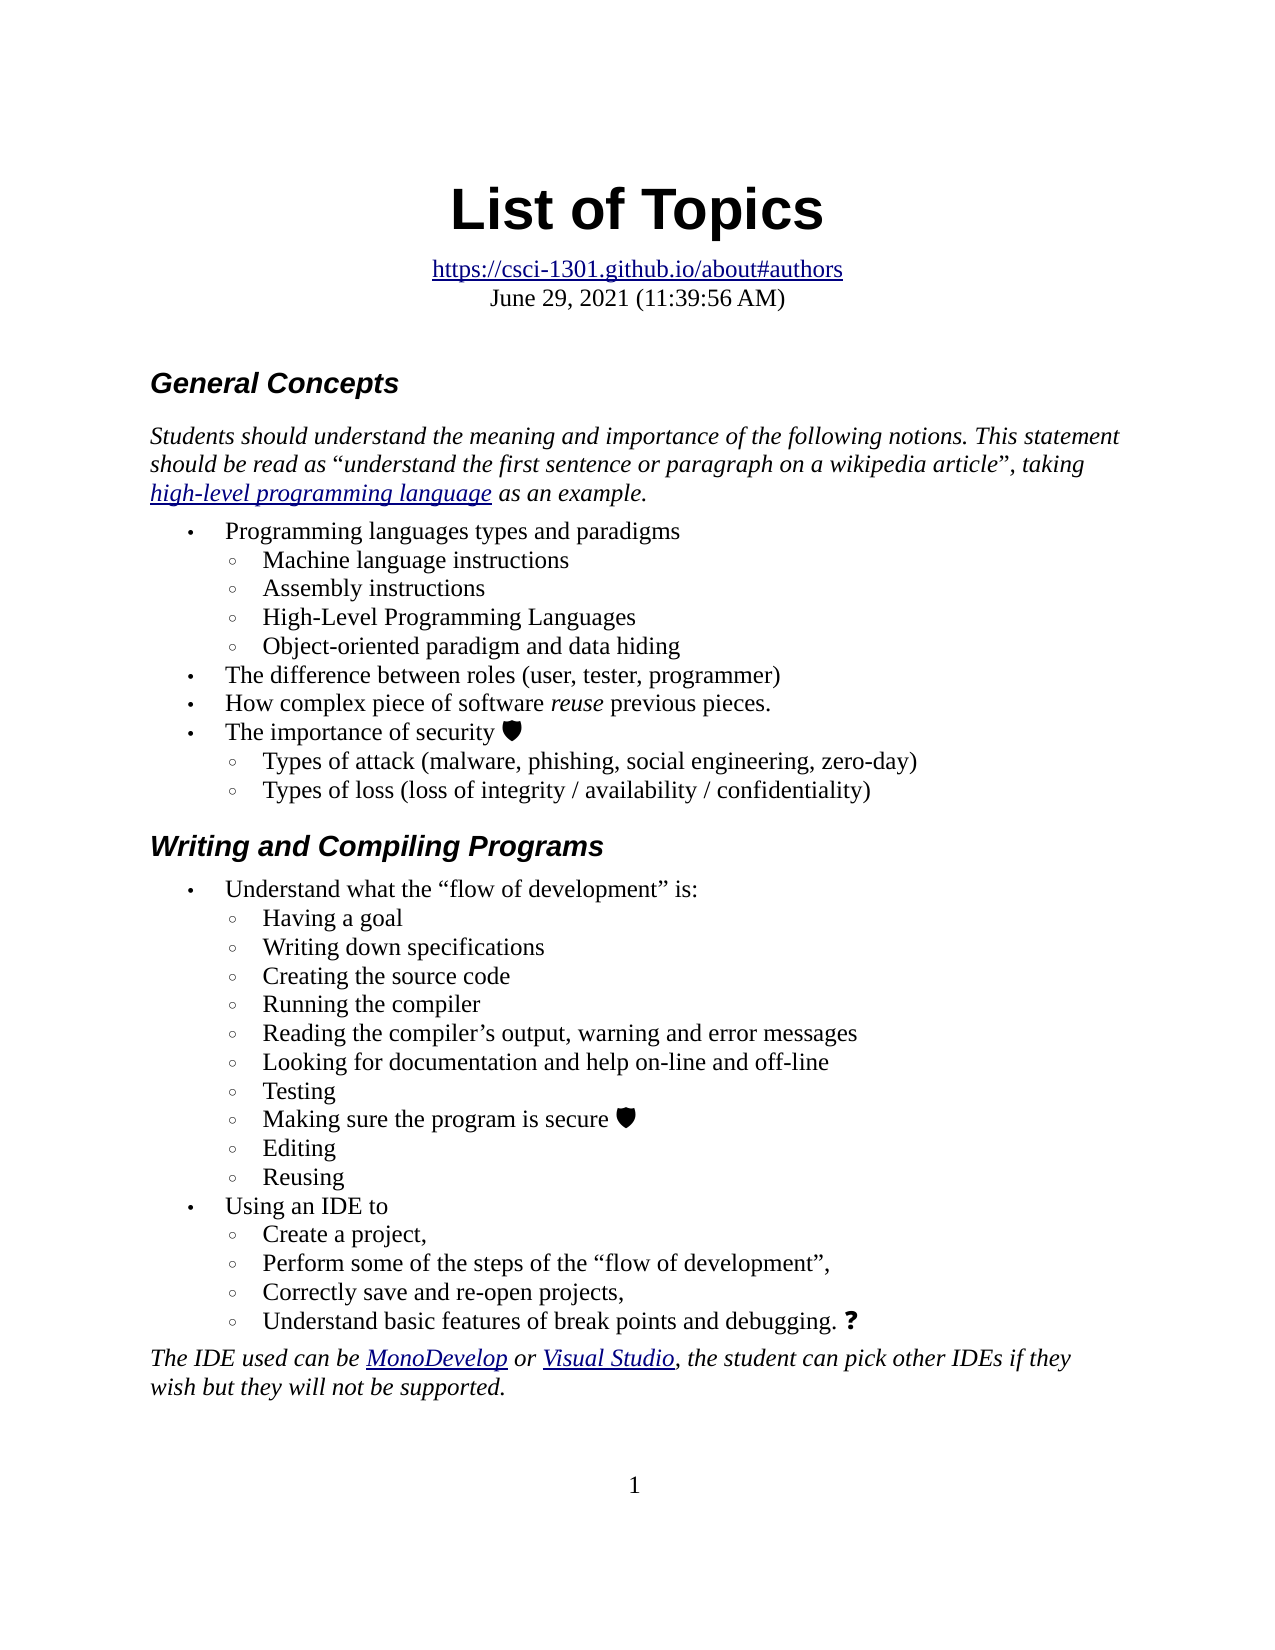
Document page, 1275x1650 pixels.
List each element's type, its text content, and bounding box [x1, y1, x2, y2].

list Assembly instructions [225, 573, 1125, 602]
list Having a goal [225, 903, 1125, 932]
list Correctly save and re-open projects, [225, 1277, 1125, 1306]
list Programming languages types and paradigms [187, 516, 1125, 545]
list Types of loss (loss of integrity / availability / confidentiality) [225, 775, 1125, 803]
list Reading the compiler’s output, warning and error messages [225, 1018, 1125, 1047]
list Running the compiler [225, 989, 1125, 1018]
list How complex piece of software reuse previous pieces. [187, 688, 1125, 717]
list Using an IDE to [187, 1191, 1125, 1219]
list Understand what the “flow of development” is: [187, 874, 1125, 903]
subtitle Writing and Compiling Programs [150, 828, 1125, 862]
list Types of attack (malware, phishing, social engineering, zero-day) [225, 746, 1125, 775]
list Looking for documentation and help on-line and off-line [225, 1047, 1125, 1076]
list Create a project, [225, 1219, 1125, 1248]
text https://csci-1301.github.io/about#authors [150, 254, 1125, 283]
list Editing [225, 1133, 1125, 1162]
title List of Topics [150, 175, 1125, 242]
list The importance of security 🛡️ [187, 717, 1125, 746]
list Writing down specifications [225, 932, 1125, 961]
list The difference between roles (user, tester, programmer) [187, 660, 1125, 688]
list Testing [225, 1076, 1125, 1104]
list Machine language instructions [225, 545, 1125, 573]
text June 29, 2021 (11:39:56 AM) [150, 283, 1125, 312]
list Reusing [225, 1162, 1125, 1191]
list Creating the source code [225, 961, 1125, 989]
text Students should understand the meaning and importance of the following notions. This statement should be read as “understand the first sentence or paragraph on a wikipedia article”, taking high-level programming language as an example. [150, 421, 1125, 507]
list High-Level Programming Languages [225, 602, 1125, 631]
list Perform some of the steps of the “flow of development”, [225, 1248, 1125, 1277]
list Making sure the program is secure 🛡️ [225, 1104, 1125, 1133]
text The IDE used can be MonoDevelop or Visual Studio, the student can pick other IDEs if they wish but they will not be supported. [150, 1343, 1125, 1401]
list Object-oriented paradigm and data hiding [225, 631, 1125, 660]
list Understand basic features of break points and debugging. ❓ [225, 1306, 1125, 1334]
subtitle General Concepts [150, 366, 1125, 399]
